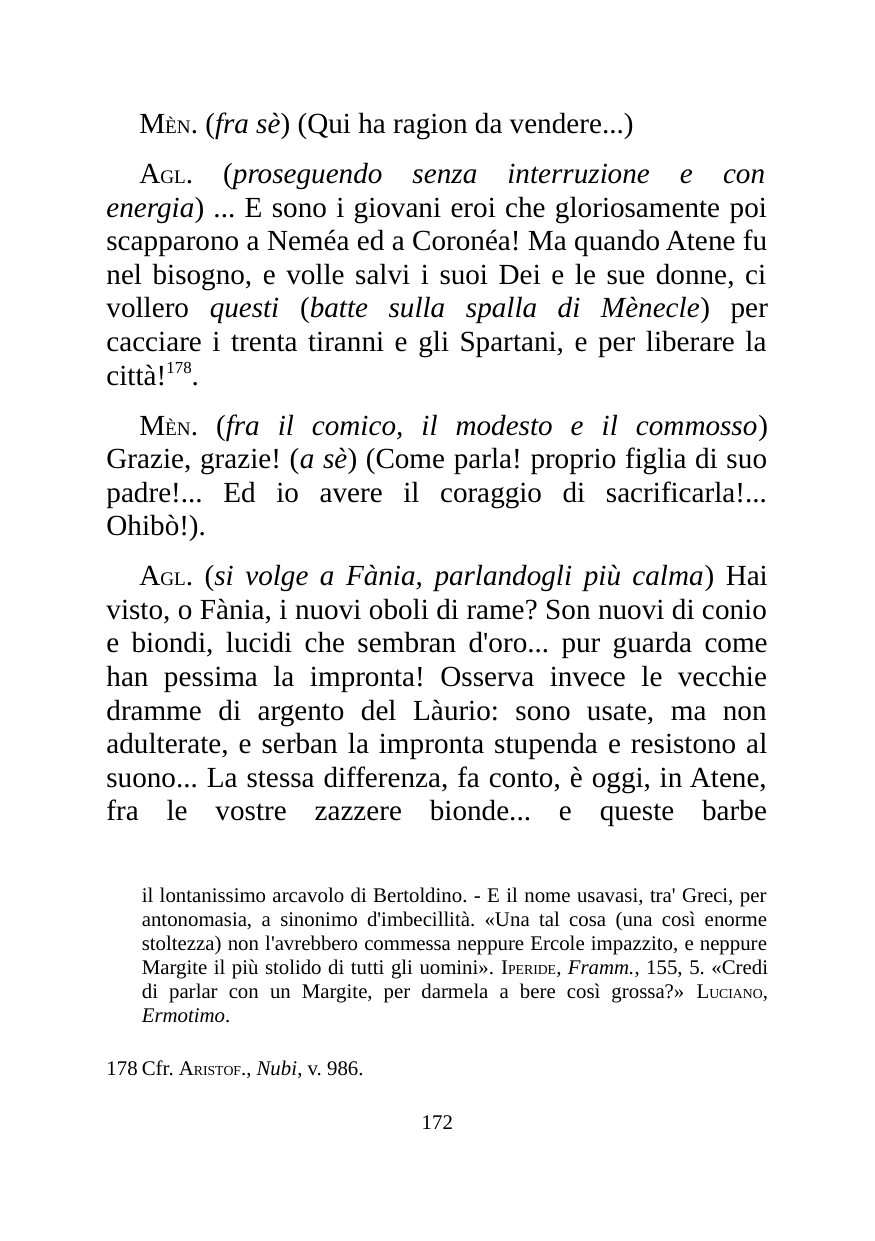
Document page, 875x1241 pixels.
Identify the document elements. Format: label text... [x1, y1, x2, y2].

text Mèn. (fra sè) (Qui ha ragion da vendere...) [106, 106, 768, 140]
text Cfr. Aristof., Nubi, v. 986. [106, 1056, 768, 1080]
text Mèn. (fra il comico, il modesto e il commosso) Grazie, grazie! (a sè) (Come parla! proprio figlia di suo padre!... Ed io avere il coraggio di sacrificarla!... Ohibò!). [106, 408, 768, 542]
text il lontanissimo arcavolo di Bertoldino. - E il nome usavasi, tra' Greci, per antonomasia, a sinonimo d'imbecillità. «Una tal cosa (una così enorme stoltezza) non l'avrebbero commessa neppure Ercole impazzito, e neppure Margite il più stolido di tutti gli uomini». Iperide, Framm., 155, 5. «Credi di parlar con un Margite, per darmela a bere così grossa?» Luciano, Ermotimo. [106, 882, 768, 1027]
text Agl. (proseguendo senza interruzione e con energia) ... E sono i giovani eroi che gloriosamente poi scapparono a Neméa ed a Coronéa! Ma quando Atene fu nel bisogno, e volle salvi i suoi Dei e le sue donne, ci vollero questi (batte sulla spalla di Mènecle) per cacciare i trenta tiranni e gli Spartani, e per liberare la città!. [106, 156, 768, 391]
text Agl. (si volge a Fània, parlandogli più calma) Hai visto, o Fània, i nuovi oboli di rame? Son nuovi di conio e biondi, lucidi che sembran d'oro... pur guarda come han pessima la impronta! Osserva invece le vecchie dramme di argento del Làurio: sono usate, ma non adulterate, e serban la impronta stupenda e resistono al suono... La stessa differenza, fa conto, è oggi, in Atene, fra le vostre zazzere bionde... e queste barbe [106, 558, 768, 827]
